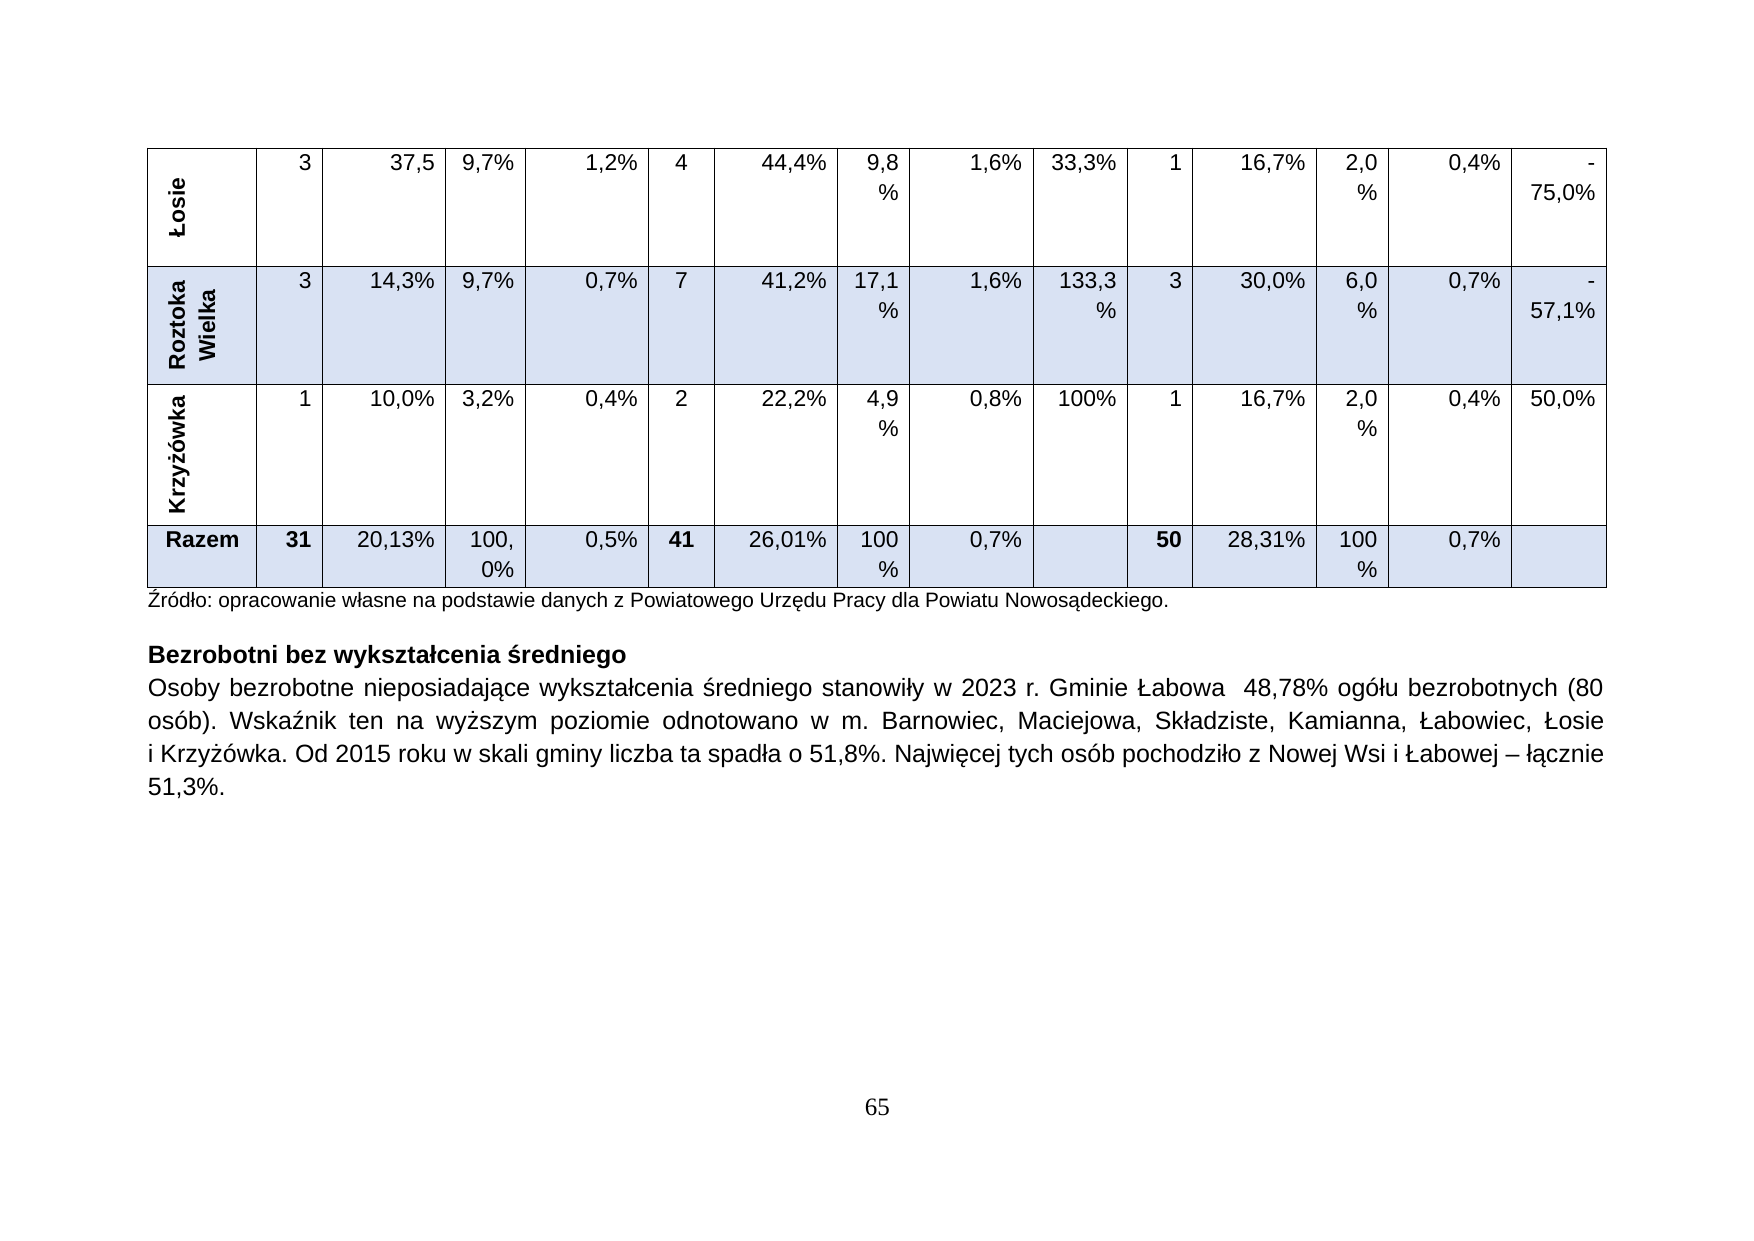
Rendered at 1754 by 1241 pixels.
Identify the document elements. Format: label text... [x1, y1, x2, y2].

table_cell 100% [1317, 526, 1388, 587]
table_cell 6,0% [1317, 267, 1388, 384]
table_cell 28,31% [1193, 526, 1316, 587]
table_cell 16,7% [1193, 149, 1316, 266]
table_cell 41 [649, 526, 714, 587]
table_cell 44,4% [715, 149, 837, 266]
table_cell 9,7% [446, 267, 525, 384]
table_cell 10,0% [323, 385, 445, 525]
table_cell 2,0% [1317, 385, 1388, 525]
table_cell 9,7% [446, 149, 525, 266]
table_cell 1,6% [910, 267, 1033, 384]
table_cell Razem [148, 526, 256, 587]
table_cell 7 [649, 267, 714, 384]
text Źródło: opracowanie własne na podstawie danych z Powiatowego Urzędu Pracy dla Powiatu Nowosądeckiego. [148, 588, 1606, 612]
table_cell 0,7% [1389, 267, 1511, 384]
table_cell 1 [1128, 385, 1192, 525]
table_cell 14,3% [323, 267, 445, 384]
table_cell 100% [1034, 385, 1127, 525]
text Bezrobotni bez wykształcenia średniego [148, 640, 1606, 669]
table_cell Roztoka Wielka [148, 267, 256, 384]
table_cell 1 [1128, 149, 1192, 266]
table_cell 0,5% [526, 526, 648, 587]
table_cell 30,0% [1193, 267, 1316, 384]
table_cell 0,7% [910, 526, 1033, 587]
table_cell 17,1% [838, 267, 909, 384]
table_cell 2 [649, 385, 714, 525]
text Osoby bezrobotne nieposiadające wykształcenia średniego stanowiły w 2023 r. Gminie Łabowa 48,78% ogółu bezrobotnych (80 osób). Wskaźnik ten na wyższym poziomie odnotowano w m. Barnowiec, Maciejowa, Składziste, Kamianna, Łabowiec, Łosie i Krzyżówka. Od 2015 roku w skali gminy liczba ta spadła o 51,8%. Najwięcej tych osób pochodziło z Nowej Wsi i Łabowej – łącznie 51,3%. [148, 673, 1606, 801]
table_cell 2,0% [1317, 149, 1388, 266]
table_cell Łosie [148, 149, 256, 266]
table_cell 3 [257, 149, 322, 266]
table_cell 50,0% [1512, 385, 1606, 525]
table_cell 4,9% [838, 385, 909, 525]
table_cell 0,4% [1389, 385, 1511, 525]
table_cell 20,13% [323, 526, 445, 587]
table_cell 4 [649, 149, 714, 266]
table_cell 41,2% [715, 267, 837, 384]
table_cell -75,0% [1512, 149, 1606, 266]
table_cell 1,6% [910, 149, 1033, 266]
table_cell 133,3% [1034, 267, 1127, 384]
table_cell 50 [1128, 526, 1192, 587]
table_cell 26,01% [715, 526, 837, 587]
table_cell 1 [257, 385, 322, 525]
table_cell 3 [257, 267, 322, 384]
table_cell 0,7% [526, 267, 648, 384]
table_cell 0,8% [910, 385, 1033, 525]
table_cell 0,4% [1389, 149, 1511, 266]
table_cell 3 [1128, 267, 1192, 384]
table_cell 100,0% [446, 526, 525, 587]
table_cell [1512, 526, 1606, 587]
table_cell 9,8% [838, 149, 909, 266]
table_cell 0,7% [1389, 526, 1511, 587]
table_cell 1,2% [526, 149, 648, 266]
table_cell -57,1% [1512, 267, 1606, 384]
table_cell 22,2% [715, 385, 837, 525]
table_cell 0,4% [526, 385, 648, 525]
table_cell 100% [838, 526, 909, 587]
table_cell 31 [257, 526, 322, 587]
table_cell 16,7% [1193, 385, 1316, 525]
table_cell Krzyżówka [148, 385, 256, 525]
table_cell [1034, 526, 1127, 587]
table_cell 37,5 [323, 149, 445, 266]
table_cell 33,3% [1034, 149, 1127, 266]
table_cell 3,2% [446, 385, 525, 525]
